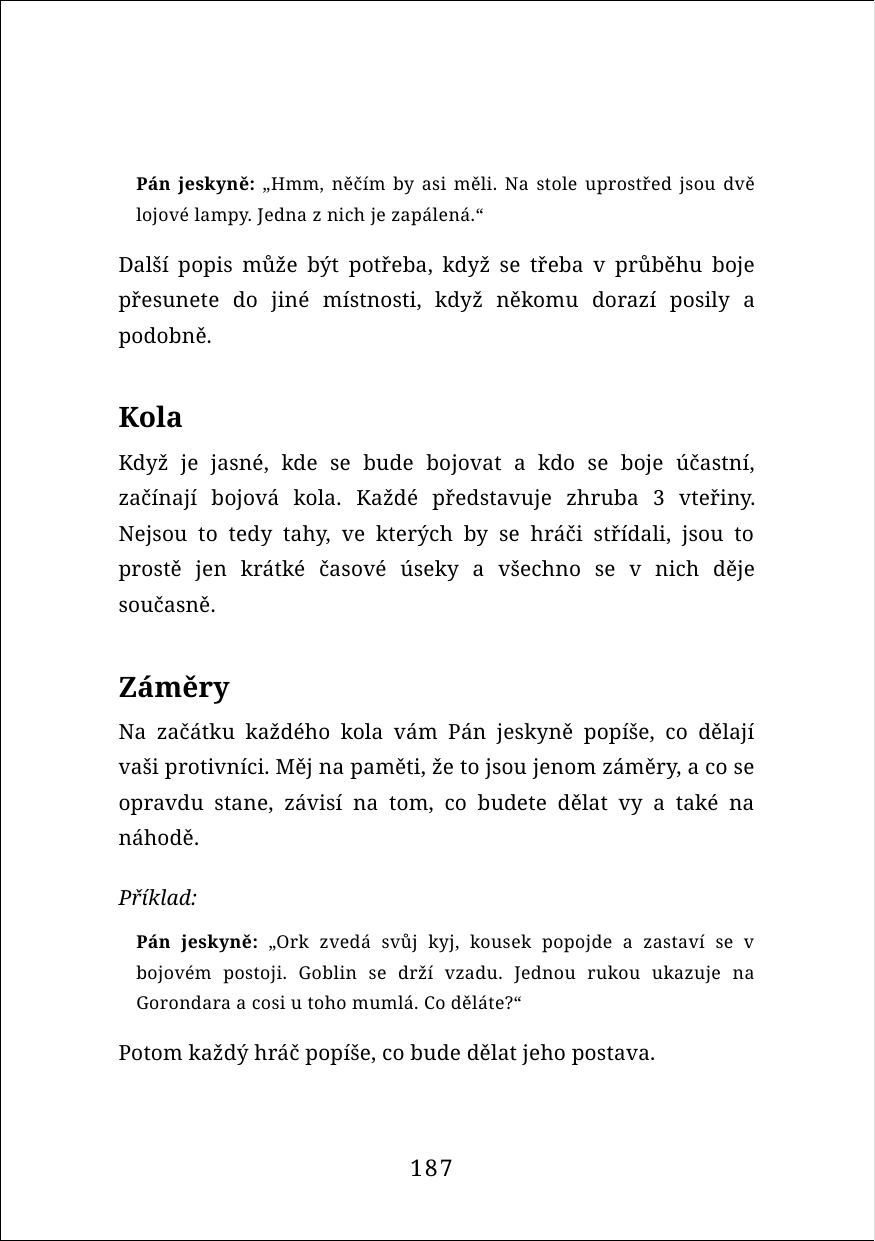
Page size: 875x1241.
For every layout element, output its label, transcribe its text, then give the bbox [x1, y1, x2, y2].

subtitle Kola [118, 398, 756, 436]
text Když je jasné, kde se bude bojovat a kdo se boje účastní, začínají bojová kola. Každé představuje zhruba 3 vteřiny. Nejsou to tedy tahy, ve kterých by se hráči střídali, jsou to prostě jen krátké časové úseky a všechno se v nich děje současně. [118, 448, 756, 618]
text Na začátku každého kola vám Pán jeskyně popíše, co dělají vaši protivníci. Měj na paměti, že to jsou jenom záměry, a co se opravdu stane, závisí na tom, co budete dělat vy a také na náhodě. [118, 717, 756, 852]
text Potom každý hráč popíše, co bude dělat jeho postava. [118, 1038, 756, 1067]
text Pán jeskyně: „Ork zvedá svůj kyj, kousek popojde a zastaví se v bojovém postoji. Goblin se drží vzadu. Jednou rukou ukazuje na Gorondara a cosi u toho mumlá. Co děláte?“ [136, 930, 756, 1014]
text Pán jeskyně: „Hmm, něčím by asi měli. Na stole uprostřed jsou dvě lojové lampy. Jedna z nich je zapálená.“ [136, 172, 756, 226]
text Příklad: [118, 883, 756, 911]
subtitle Záměry [118, 667, 756, 705]
text Další popis může být potřeba, když se třeba v průběhu boje přesunete do jiné místnosti, když někomu dorazí posily a podobně. [118, 250, 756, 349]
